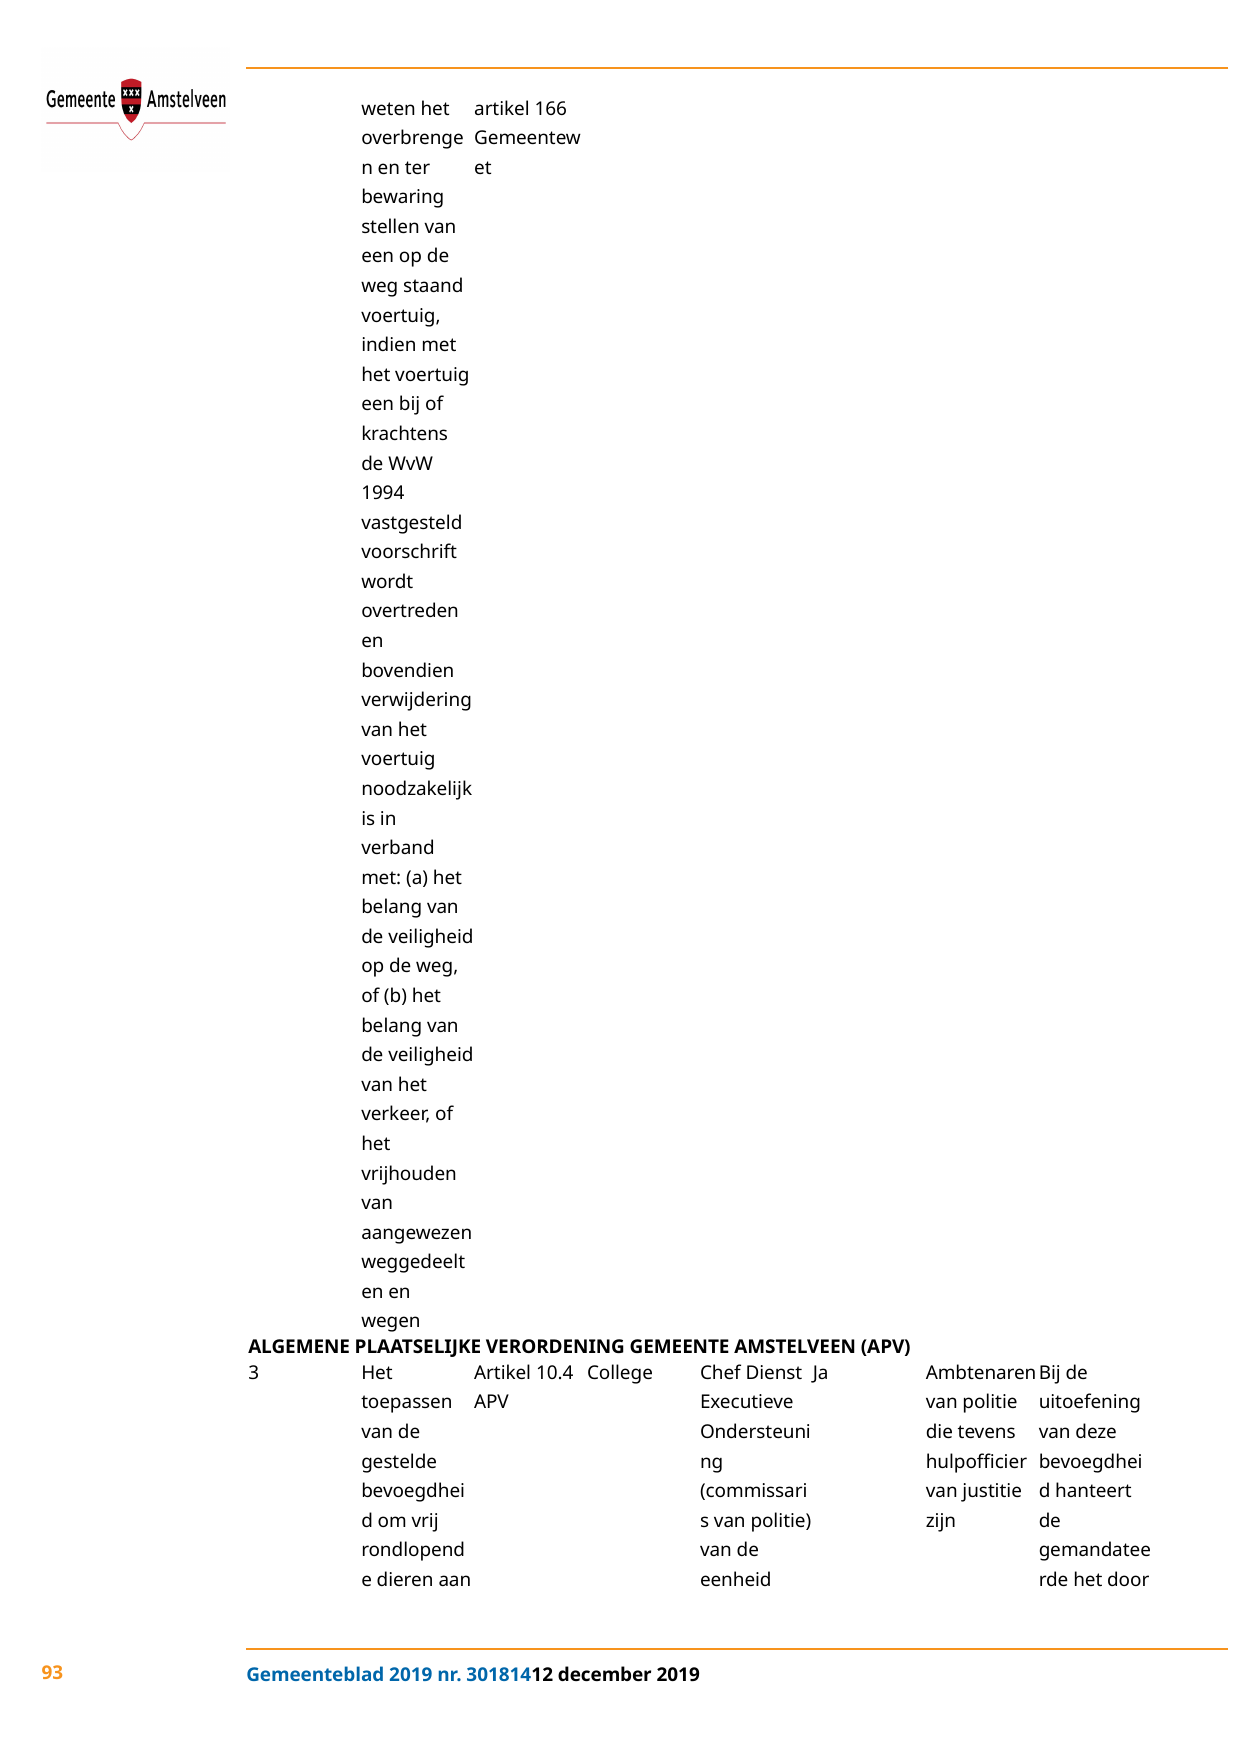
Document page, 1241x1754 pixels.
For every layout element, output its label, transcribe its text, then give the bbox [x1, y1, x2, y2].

table_cell [248, 95, 361, 1333]
table_cell [700, 95, 813, 1333]
table_cell [1039, 95, 1152, 1333]
table_cell Het toepassen van de gestelde bevoegdheid om vrij rondlopende dieren aan [361, 1359, 474, 1592]
table_cell Ambtenaren van politie die tevens hulpofficier van justitie zijn [926, 1359, 1038, 1592]
table_cell Chef Dienst Executieve Ondersteuning (commissaris van politie) van de eenheid [700, 1359, 813, 1592]
table_cell artikel 166 Gemeentewet [474, 95, 587, 1333]
table_cell weten het overbrengen en ter bewaring stellen van een op de weg staand voertuig, indien met het voertuig een bij of krachtens de WvW 1994 vastgesteld voorschrift wordt overtreden en bovendien verwijdering van het voertuig noodzakelijk is in verband met: (a) het belang van de veiligheid op de weg, of (b) het belang van de veiligheid van het verkeer, of het vrijhouden van aangewezen weggedeelten en wegen [361, 95, 474, 1333]
table_cell [926, 95, 1038, 1333]
picture [41, 47, 231, 172]
table_cell Artikel 10.4 APV [474, 1359, 587, 1592]
table_cell Bij de uitoefening van deze bevoegdheid hanteert de gemandateerde het door [1039, 1359, 1152, 1592]
table_cell 3 [248, 1359, 361, 1592]
table_cell [587, 95, 700, 1333]
table_cell ALGEMENE PLAATSELIJKE VERORDENING GEMEENTE AMSTELVEEN (APV) [248, 1334, 1152, 1359]
table_cell College [587, 1359, 700, 1592]
table_cell [813, 95, 926, 1333]
table_cell Ja [813, 1359, 926, 1592]
